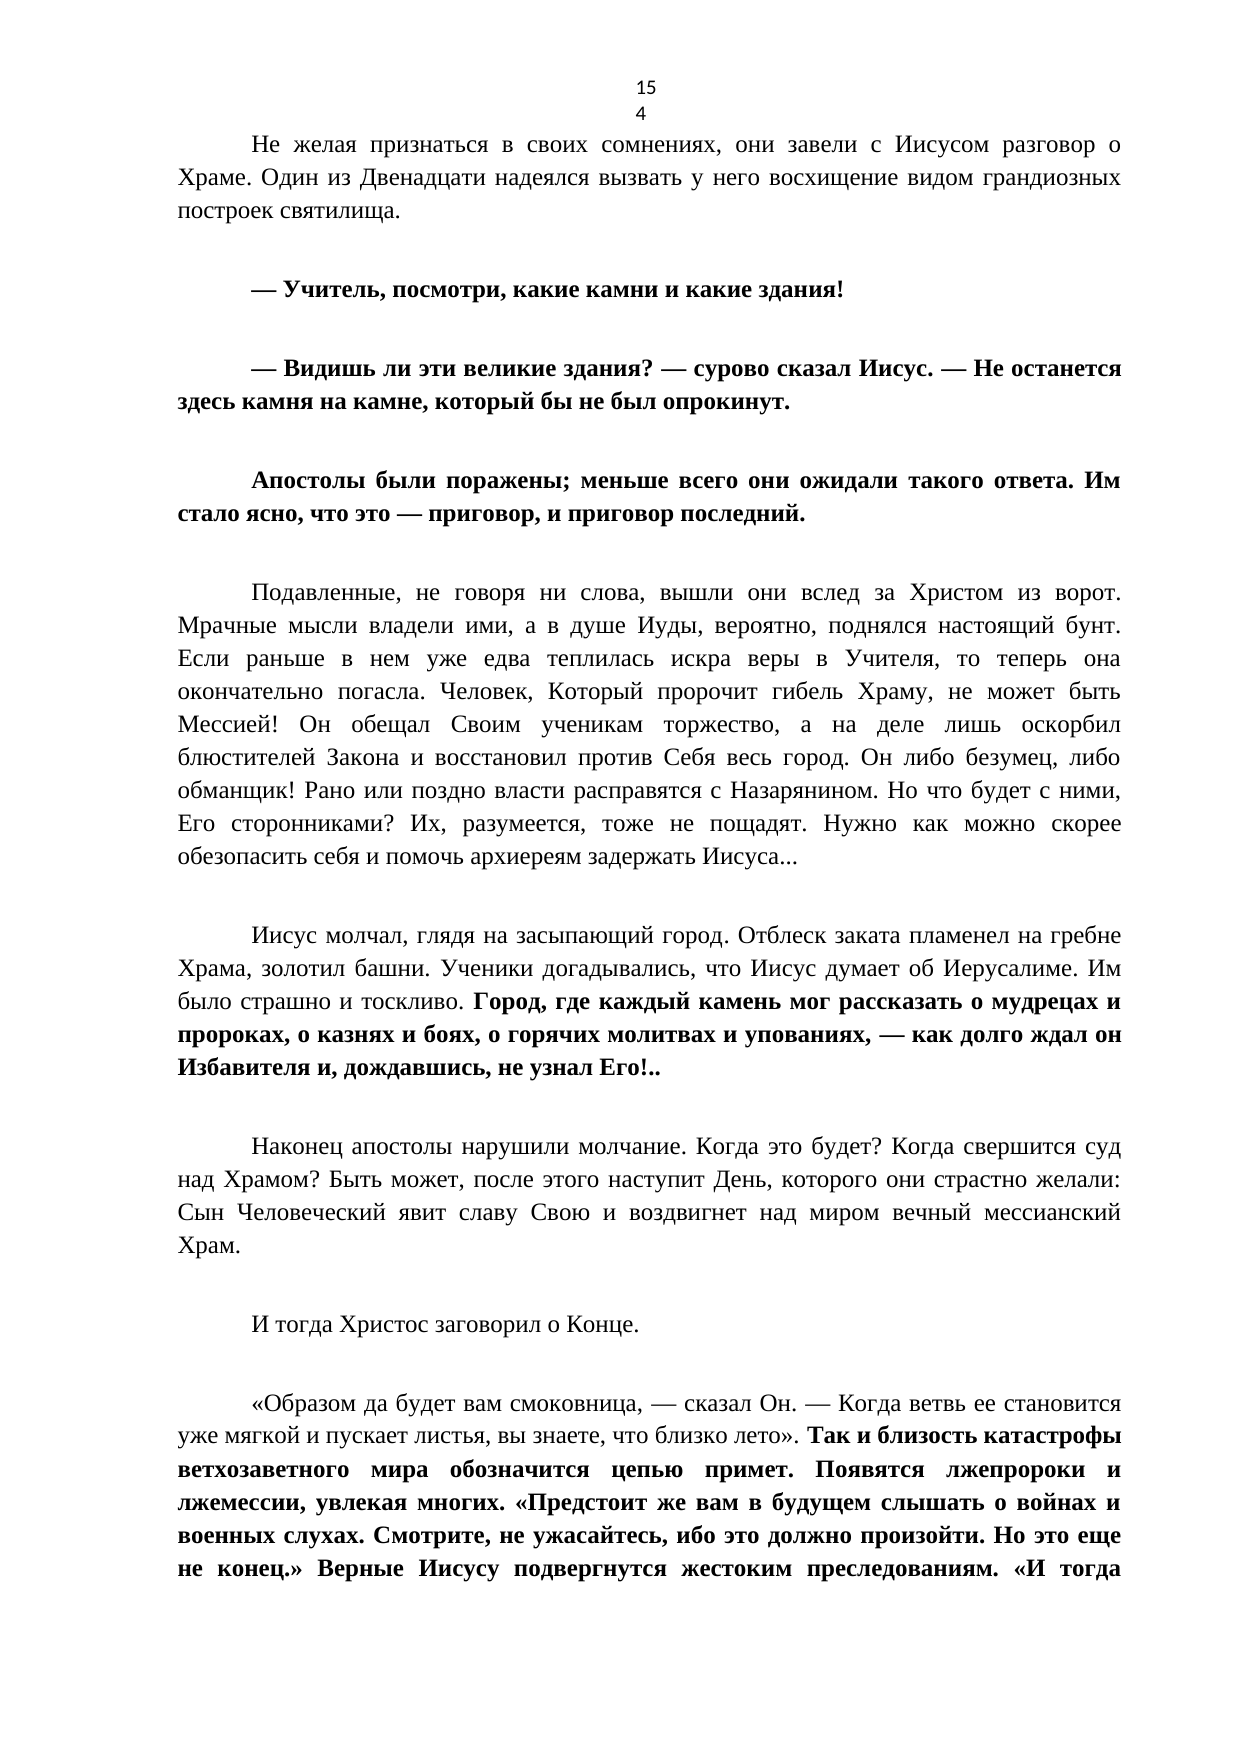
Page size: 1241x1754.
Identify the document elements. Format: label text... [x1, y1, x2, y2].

text — Учитель, посмотри, какие камни и какие здания! [177, 274, 1122, 303]
text Иисус молчал, глядя на засыпающий город. Отблеск заката пламенел на гребне Храма, золотил башни. Ученики догадывались, что Иисус думает об Иерусалиме. Им было страшно и тоскливо. Город, где каждый камень мог рассказать о мудрецах и пророках, о казнях и боях, о горячих молитвах и упованиях, — как долго ждал он Избавителя и, дождавшись, не узнал Его!.. [177, 920, 1122, 1081]
text — Видишь ли эти великие здания? — сурово сказал Иисус. — Не останется здесь камня на камне, который бы не был опрокинут. [177, 353, 1122, 415]
text «Образом да будет вам смоковница, — сказал Он. — Когда ветвь ее становится уже мягкой и пускает листья, вы знаете, что близко лето». Так и близость катастрофы ветхозаветного мира обозначится цепью примет. Появятся лжепророки и лжемессии, увлекая многих. «Предстоит же вам в будущем слышать о войнах и военных слухах. Смотрите, не ужасайтесь, ибо это должно произойти. Но это еще не конец.» Верные Иисусу подвергнутся жестоким преследованиям. «И тогда [177, 1388, 1122, 1581]
text Не желая признаться в своих сомнениях, они завели с Иисусом разговор о Храме. Один из Двенадцати надеялся вызвать у него восхищение видом грандиозных построек святилища. [177, 118, 1122, 224]
text Подавленные, не говоря ни слова, вышли они вслед за Христом из ворот. Мрачные мысли владели ими, а в душе Иуды, вероятно, поднялся настоящий бунт. Если раньше в нем уже едва теплилась искра веры в Учителя, то теперь она окончательно погасла. Человек, Который пророчит гибель Храму, не может быть Мессией! Он обещал Своим ученикам торжество, а на деле лишь оскорбил блюстителей Закона и восстановил против Себя весь город. Он либо безумец, либо обманщик! Рано или поздно власти расправятся с Назарянином. Но что будет с ними, Его сторонниками? Их, разумеется, тоже не пощадят. Нужно как можно скорее обезопасить себя и помочь архиереям задержать Иисуса... [177, 577, 1122, 870]
text Апостолы были поражены; меньше всего они ожидали такого ответа. Им стало ясно, что это — приговор, и приговор последний. [177, 465, 1122, 527]
text Наконец апостолы нарушили молчание. Когда это будет? Когда свершится суд над Храмом? Быть может, после этого наступит День, которого они страстно желали: Сын Человеческий явит славу Свою и воздвигнет над миром вечный мессианский Храм. [177, 1131, 1122, 1259]
text И тогда Христос заговорил о Конце. [177, 1309, 1122, 1337]
